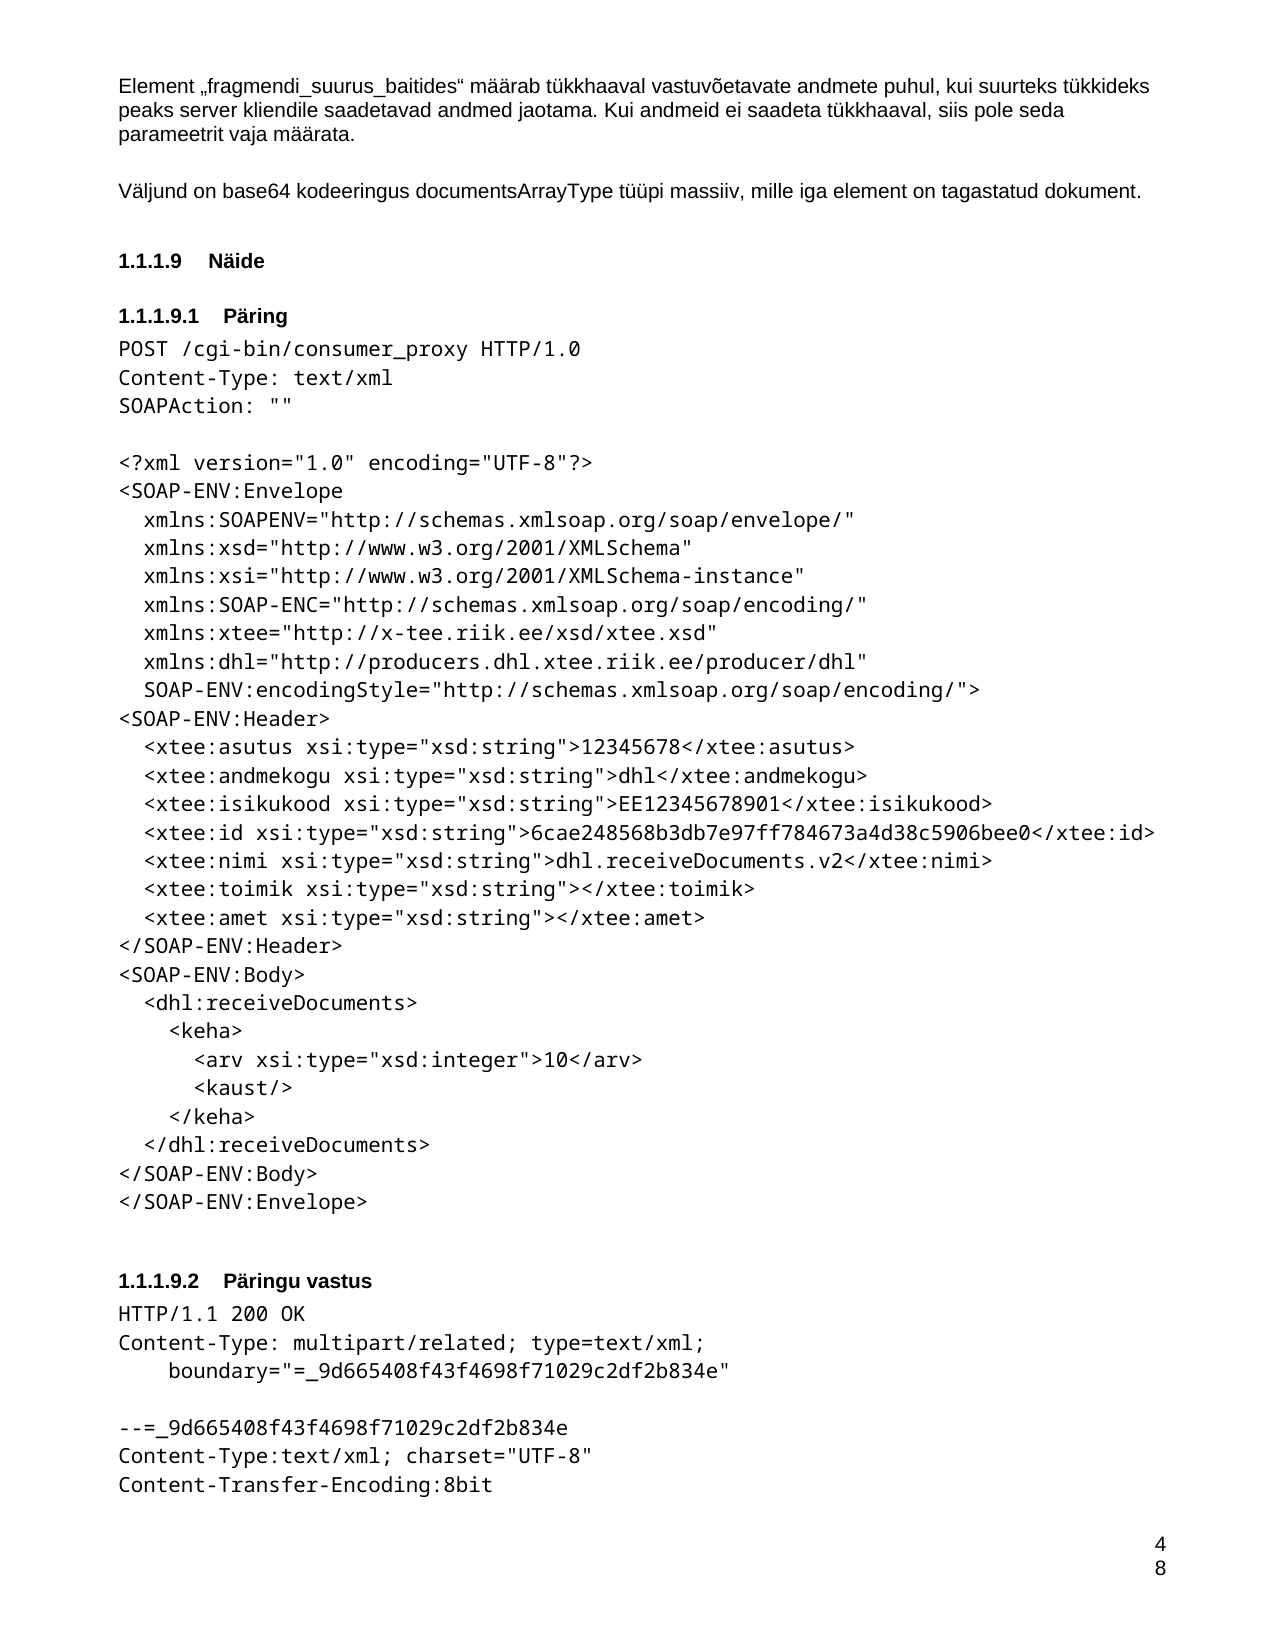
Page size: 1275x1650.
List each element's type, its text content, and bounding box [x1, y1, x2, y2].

text xmlns:xsd="http://www.w3.org/2001/XMLSchema" [118, 533, 1157, 562]
text <xtee:asutus xsi:type="xsd:string">12345678</xtee:asutus> [118, 732, 1157, 761]
text --=_9d665408f43f4698f71029c2df2b834e [118, 1413, 1157, 1442]
text boundary="=_9d665408f43f4698f71029c2df2b834e" [118, 1356, 1157, 1385]
text </SOAP-ENV:Body> [118, 1159, 1157, 1187]
subtitle Näide [118, 249, 1157, 273]
subtitle Päring [118, 304, 1157, 328]
text <SOAP-ENV:Envelope [118, 476, 1157, 505]
text </keha> [118, 1102, 1157, 1130]
text SOAPAction: "" [118, 391, 1157, 419]
text xmlns:xsi="http://www.w3.org/2001/XMLSchema-instance" [118, 562, 1157, 590]
text xmlns:SOAPENV="http://schemas.xmlsoap.org/soap/envelope/" [118, 505, 1157, 533]
text Content-Transfer-Encoding:8bit [118, 1470, 1157, 1498]
text <xtee:amet xsi:type="xsd:string"></xtee:amet> [118, 903, 1157, 931]
text </SOAP-ENV:Envelope> [118, 1187, 1157, 1216]
text <xtee:isikukood xsi:type="xsd:string">EE12345678901</xtee:isikukood> [118, 789, 1157, 818]
text <dhl:receiveDocuments> [118, 988, 1157, 1017]
text Väljund on base64 kodeeringus documentsArrayType tüüpi massiiv, mille iga element on tagastatud dokument. [118, 179, 1157, 203]
text <arv xsi:type="xsd:integer">10</arv> [118, 1045, 1157, 1073]
text <kaust/> [118, 1073, 1157, 1102]
text xmlns:SOAP-ENC="http://schemas.xmlsoap.org/soap/encoding/" [118, 590, 1157, 618]
text <SOAP-ENV:Header> [118, 704, 1157, 732]
text <xtee:toimik xsi:type="xsd:string"></xtee:toimik> [118, 874, 1157, 903]
text <xtee:nimi xsi:type="xsd:string">dhl.receiveDocuments.v2</xtee:nimi> [118, 846, 1157, 874]
text POST /cgi-bin/consumer_proxy HTTP/1.0 [118, 334, 1157, 363]
text </SOAP-ENV:Header> [118, 931, 1157, 960]
text <xtee:andmekogu xsi:type="xsd:string">dhl</xtee:andmekogu> [118, 761, 1157, 789]
text </dhl:receiveDocuments> [118, 1130, 1157, 1159]
text HTTP/1.1 200 OK [118, 1299, 1157, 1328]
text Element „fragmendi_suurus_baitides“ määrab tükkhaaval vastuvõetavate andmete puhul, kui suurteks tükkideks peaks server kliendile saadetavad andmed jaotama. Kui andmeid ei saadeta tükkhaaval, siis pole seda parameetrit vaja määrata. [118, 74, 1157, 146]
text <keha> [118, 1017, 1157, 1045]
text <SOAP-ENV:Body> [118, 960, 1157, 988]
text <?xml version="1.0" encoding="UTF-8"?> [118, 448, 1157, 476]
text Content-Type: multipart/related; type=text/xml; [118, 1328, 1157, 1356]
text xmlns:dhl="http://producers.dhl.xtee.riik.ee/producer/dhl" [118, 647, 1157, 675]
text SOAP-ENV:encodingStyle="http://schemas.xmlsoap.org/soap/encoding/"> [118, 675, 1157, 704]
text xmlns:xtee="http://x-tee.riik.ee/xsd/xtee.xsd" [118, 618, 1157, 647]
text Content-Type:text/xml; charset="UTF-8" [118, 1442, 1157, 1470]
text <xtee:id xsi:type="xsd:string">6cae248568b3db7e97ff784673a4d38c5906bee0</xtee:id> [118, 818, 1157, 846]
text Content-Type: text/xml [118, 363, 1157, 391]
subtitle Päringu vastus [118, 1269, 1157, 1293]
